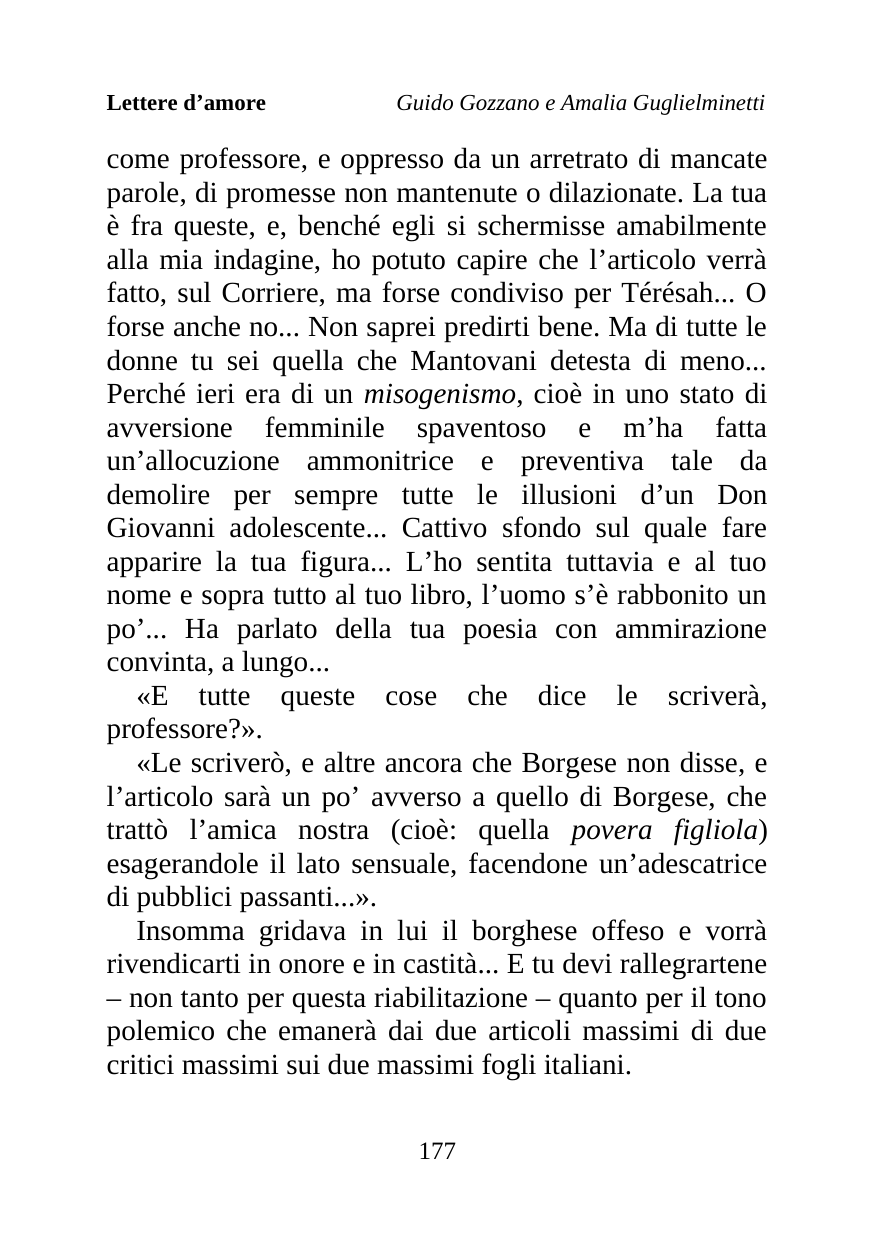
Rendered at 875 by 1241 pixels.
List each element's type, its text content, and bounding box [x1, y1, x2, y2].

text come professore, e oppresso da un arretrato di mancate parole, di promesse non mantenute o dilazionate. La tua è fra queste, e, benché egli si schermisse amabilmente alla mia indagine, ho potuto capire che l’articolo verrà fatto, sul Corriere, ma forse condiviso per Térésah... O forse anche no... Non saprei predirti bene. Ma di tutte le donne tu sei quella che Mantovani detesta di meno... Perché ieri era di un misogenismo, cioè in uno stato di avversione femminile spaventoso e m’ha fatta un’allocuzione ammonitrice e preventiva tale da demolire per sempre tutte le illusioni d’un Don Giovanni adolescente... Cattivo sfondo sul quale fare apparire la tua figura... L’ho sentita tuttavia e al tuo nome e sopra tutto al tuo libro, l’uomo s’è rabbonito un po’... Ha parlato della tua poesia con ammirazione convinta, a lungo... [106, 141, 768, 678]
text Insomma gridava in lui il borghese offeso e vorrà rivendicarti in onore e in castità... E tu devi rallegrartene – non tanto per questa riabilitazione – quanto per il tono polemico che emanerà dai due articoli massimi di due critici massimi sui due massimi fogli italiani. [106, 913, 768, 1081]
text «E tutte queste cose che dice le scriverà, professore?». [106, 678, 768, 745]
text «Le scriverò, e altre ancora che Borgese non disse, e l’articolo sarà un po’ avverso a quello di Borgese, che trattò l’amica nostra (cioè: quella povera figliola) esagerandole il lato sensuale, facendone un’adescatrice di pubblici passanti...». [106, 745, 768, 913]
